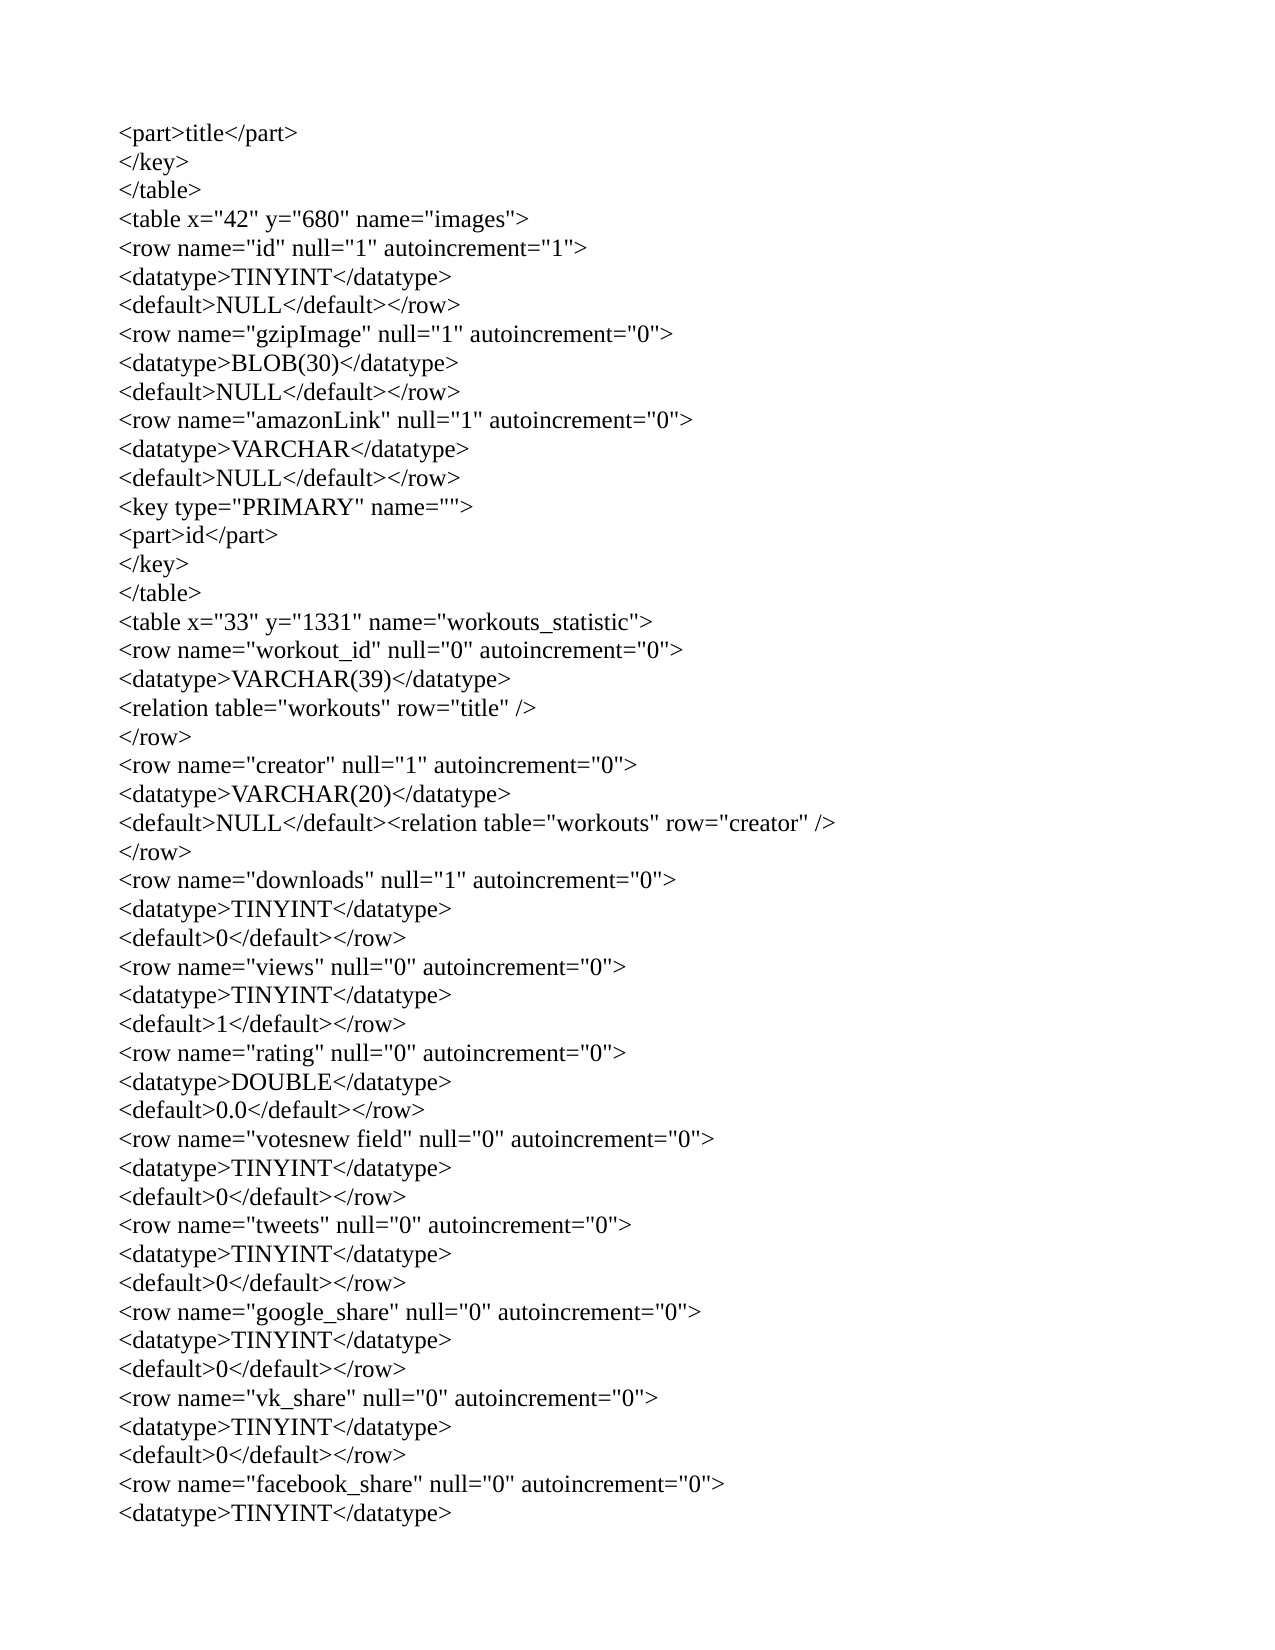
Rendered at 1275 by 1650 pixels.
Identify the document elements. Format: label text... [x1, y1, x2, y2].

text </key> [118, 549, 1157, 578]
text <default>0</default></row> [118, 1354, 1157, 1383]
text <row name="tweets" null="0" autoincrement="0"> [118, 1211, 1157, 1239]
text <key type="PRIMARY" name=""> [118, 492, 1157, 521]
text <datatype>TINYINT</datatype> [118, 1412, 1157, 1441]
text <default>0</default></row> [118, 1268, 1157, 1297]
text <relation table="workouts" row="title" /> [118, 693, 1157, 722]
text <default>0.0</default></row> [118, 1096, 1157, 1124]
text <datatype>TINYINT</datatype> [118, 981, 1157, 1009]
text <part>id</part> [118, 521, 1157, 549]
text <row name="downloads" null="1" autoincrement="0"> [118, 866, 1157, 894]
text </row> [118, 837, 1157, 866]
text <datatype>BLOB(30)</datatype> [118, 348, 1157, 377]
text <row name="rating" null="0" autoincrement="0"> [118, 1038, 1157, 1067]
text <datatype>TINYINT</datatype> [118, 1153, 1157, 1182]
text <row name="workout_id" null="0" autoincrement="0"> [118, 636, 1157, 664]
text <row name="views" null="0" autoincrement="0"> [118, 952, 1157, 981]
text <default>0</default></row> [118, 1182, 1157, 1211]
text <row name="votesnew field" null="0" autoincrement="0"> [118, 1124, 1157, 1153]
text <row name="amazonLink" null="1" autoincrement="0"> [118, 406, 1157, 434]
text <datatype>VARCHAR(20)</datatype> [118, 779, 1157, 808]
text </row> [118, 722, 1157, 751]
text <datatype>TINYINT</datatype> [118, 1326, 1157, 1354]
text <datatype>TINYINT</datatype> [118, 1498, 1157, 1527]
text <default>NULL</default></row> [118, 377, 1157, 406]
text <default>0</default></row> [118, 923, 1157, 952]
text <datatype>TINYINT</datatype> [118, 262, 1157, 291]
text <datatype>DOUBLE</datatype> [118, 1067, 1157, 1096]
text <datatype>VARCHAR</datatype> [118, 434, 1157, 463]
text <row name="vk_share" null="0" autoincrement="0"> [118, 1383, 1157, 1412]
text <datatype>VARCHAR(39)</datatype> [118, 664, 1157, 693]
text <table x="33" y="1331" name="workouts_statistic"> [118, 607, 1157, 636]
text <table x="42" y="680" name="images"> [118, 204, 1157, 233]
text <default>1</default></row> [118, 1009, 1157, 1038]
text <row name="creator" null="1" autoincrement="0"> [118, 751, 1157, 779]
text <default>NULL</default><relation table="workouts" row="creator" /> [118, 808, 1157, 837]
text <row name="google_share" null="0" autoincrement="0"> [118, 1297, 1157, 1326]
text <row name="facebook_share" null="0" autoincrement="0"> [118, 1469, 1157, 1498]
text <default>NULL</default></row> [118, 291, 1157, 319]
text <datatype>TINYINT</datatype> [118, 894, 1157, 923]
text <default>NULL</default></row> [118, 463, 1157, 492]
text </key> [118, 147, 1157, 176]
text <row name="gzipImage" null="1" autoincrement="0"> [118, 319, 1157, 348]
text <datatype>TINYINT</datatype> [118, 1239, 1157, 1268]
text </table> [118, 176, 1157, 204]
text </table> [118, 578, 1157, 607]
text <row name="id" null="1" autoincrement="1"> [118, 233, 1157, 262]
text <part>title</part> [118, 118, 1157, 147]
text <default>0</default></row> [118, 1441, 1157, 1469]
